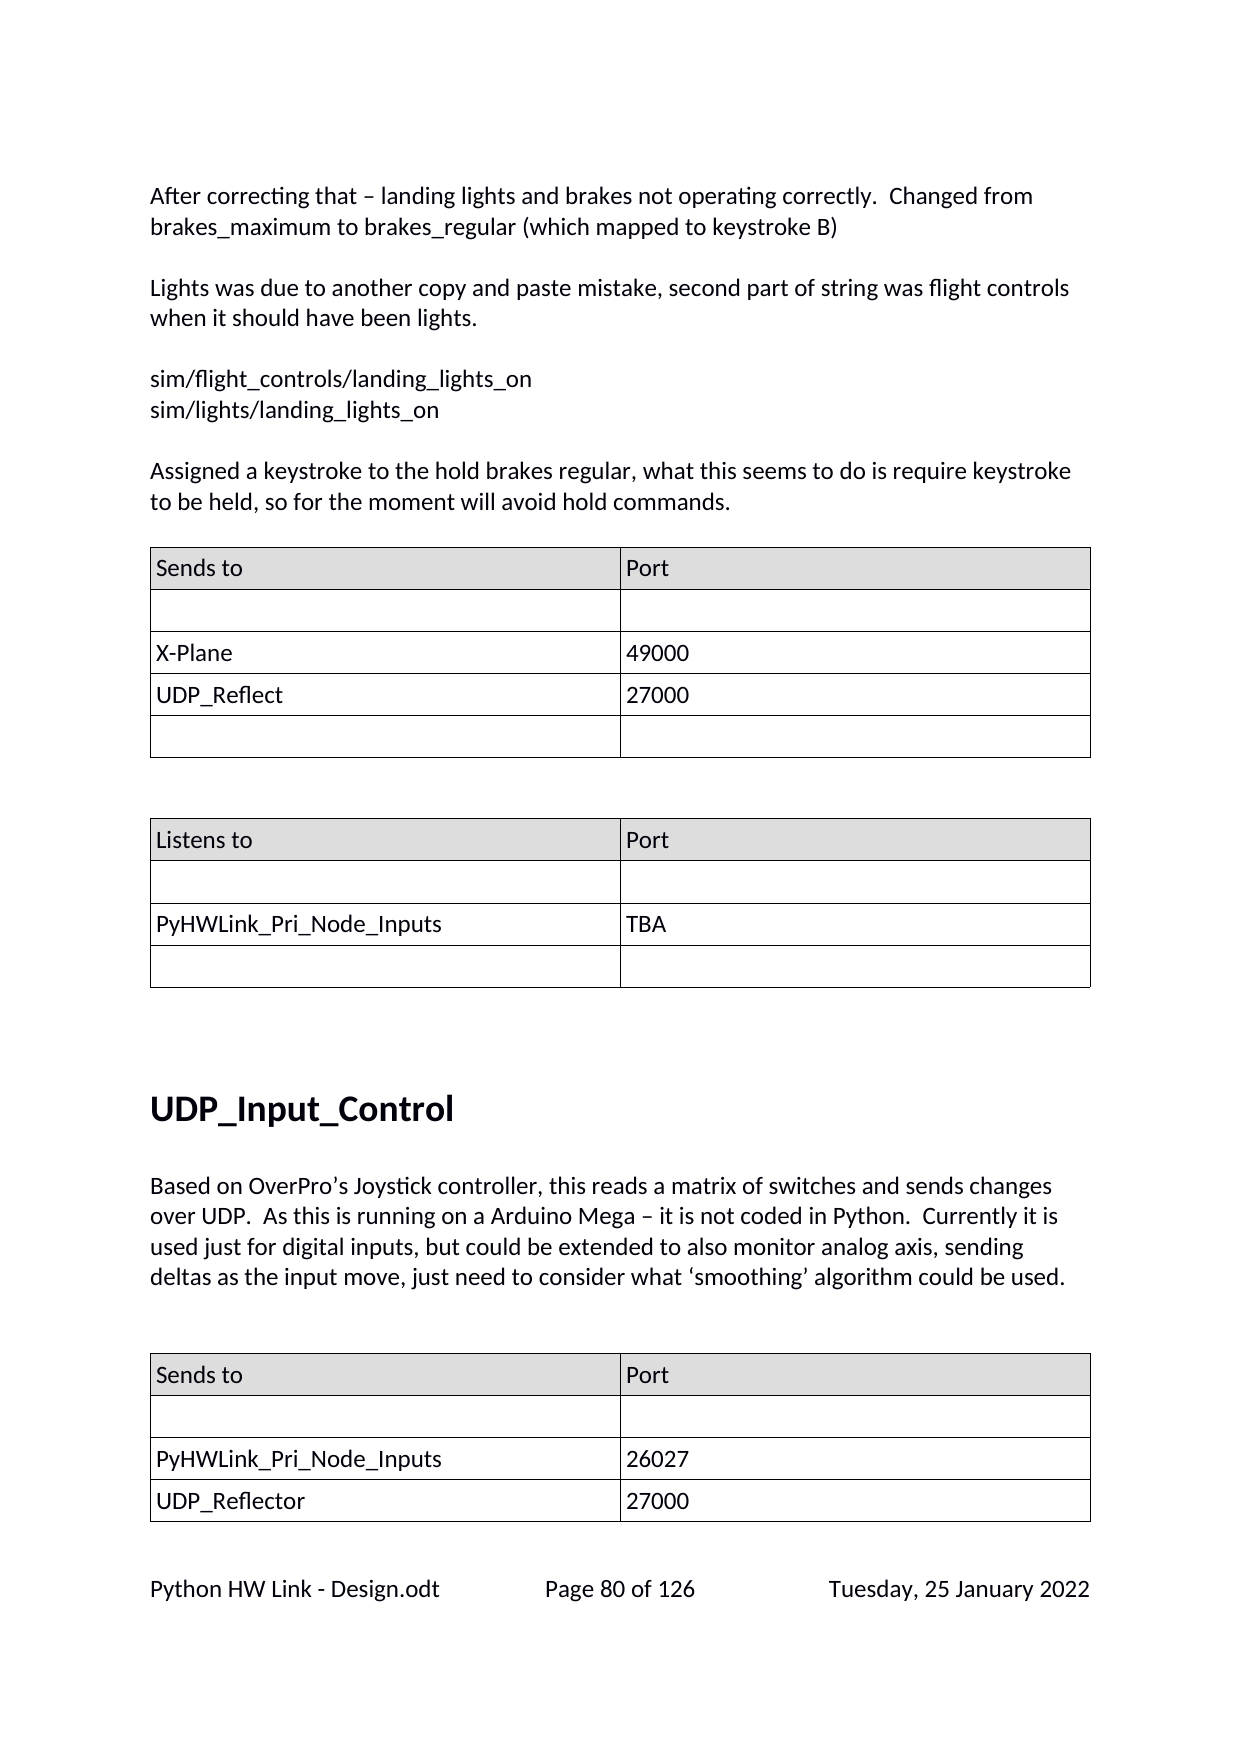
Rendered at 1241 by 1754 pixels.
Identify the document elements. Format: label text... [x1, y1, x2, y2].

table_cell 27000 [621, 1480, 1090, 1521]
text sim/lights/landing_lights_on [150, 394, 1090, 425]
table_cell [151, 590, 620, 631]
text Based on OverPro’s Joystick controller, this reads a matrix of switches and sends changes over UDP. As this is running on a Arduino Mega – it is not coded in Python. Currently it is used just for digital inputs, but could be extended to also monitor analog axis, sending deltas as the input move, just need to consider what ‘smoothing’ algorithm could be used. [150, 1170, 1090, 1292]
table_cell PyHWLink_Pri_Node_Inputs [151, 904, 620, 944]
table_cell 49000 [621, 632, 1090, 673]
table_cell UDP_Reflector [151, 1480, 620, 1521]
table_cell [621, 1396, 1090, 1437]
table_cell [621, 946, 1090, 987]
table_cell PyHWLink_Pri_Node_Inputs [151, 1438, 620, 1479]
table_cell 26027 [621, 1438, 1090, 1479]
table_header Port [621, 819, 1090, 860]
table_cell [621, 716, 1090, 757]
table_cell X-Plane [151, 632, 620, 673]
table_cell TBA [621, 904, 1090, 944]
text sim/flight_controls/landing_lights_on [150, 364, 1090, 394]
table_cell [621, 861, 1090, 902]
table_header Port [621, 548, 1090, 589]
text After correcting that – landing lights and brakes not operating correctly. Changed from brakes_maximum to brakes_regular (which mapped to keystroke B) [150, 181, 1090, 242]
text Assigned a keystroke to the hold brakes regular, what this seems to do is require keystroke to be held, so for the moment will avoid hold commands. [150, 455, 1090, 516]
table_cell 27000 [621, 674, 1090, 715]
table_cell [151, 946, 620, 987]
table_cell [151, 861, 620, 902]
table_header Port [621, 1354, 1090, 1395]
table_cell [151, 716, 620, 757]
table_cell [151, 1396, 620, 1437]
subtitle UDP_Input_Control [150, 1085, 1090, 1131]
table_cell UDP_Reflect [151, 674, 620, 715]
table_cell [621, 590, 1090, 631]
table_header Sends to [151, 548, 620, 589]
table_header Listens to [151, 819, 620, 860]
text Lights was due to another copy and paste mistake, second part of string was flight controls when it should have been lights. [150, 272, 1090, 333]
table_header Sends to [151, 1354, 620, 1395]
